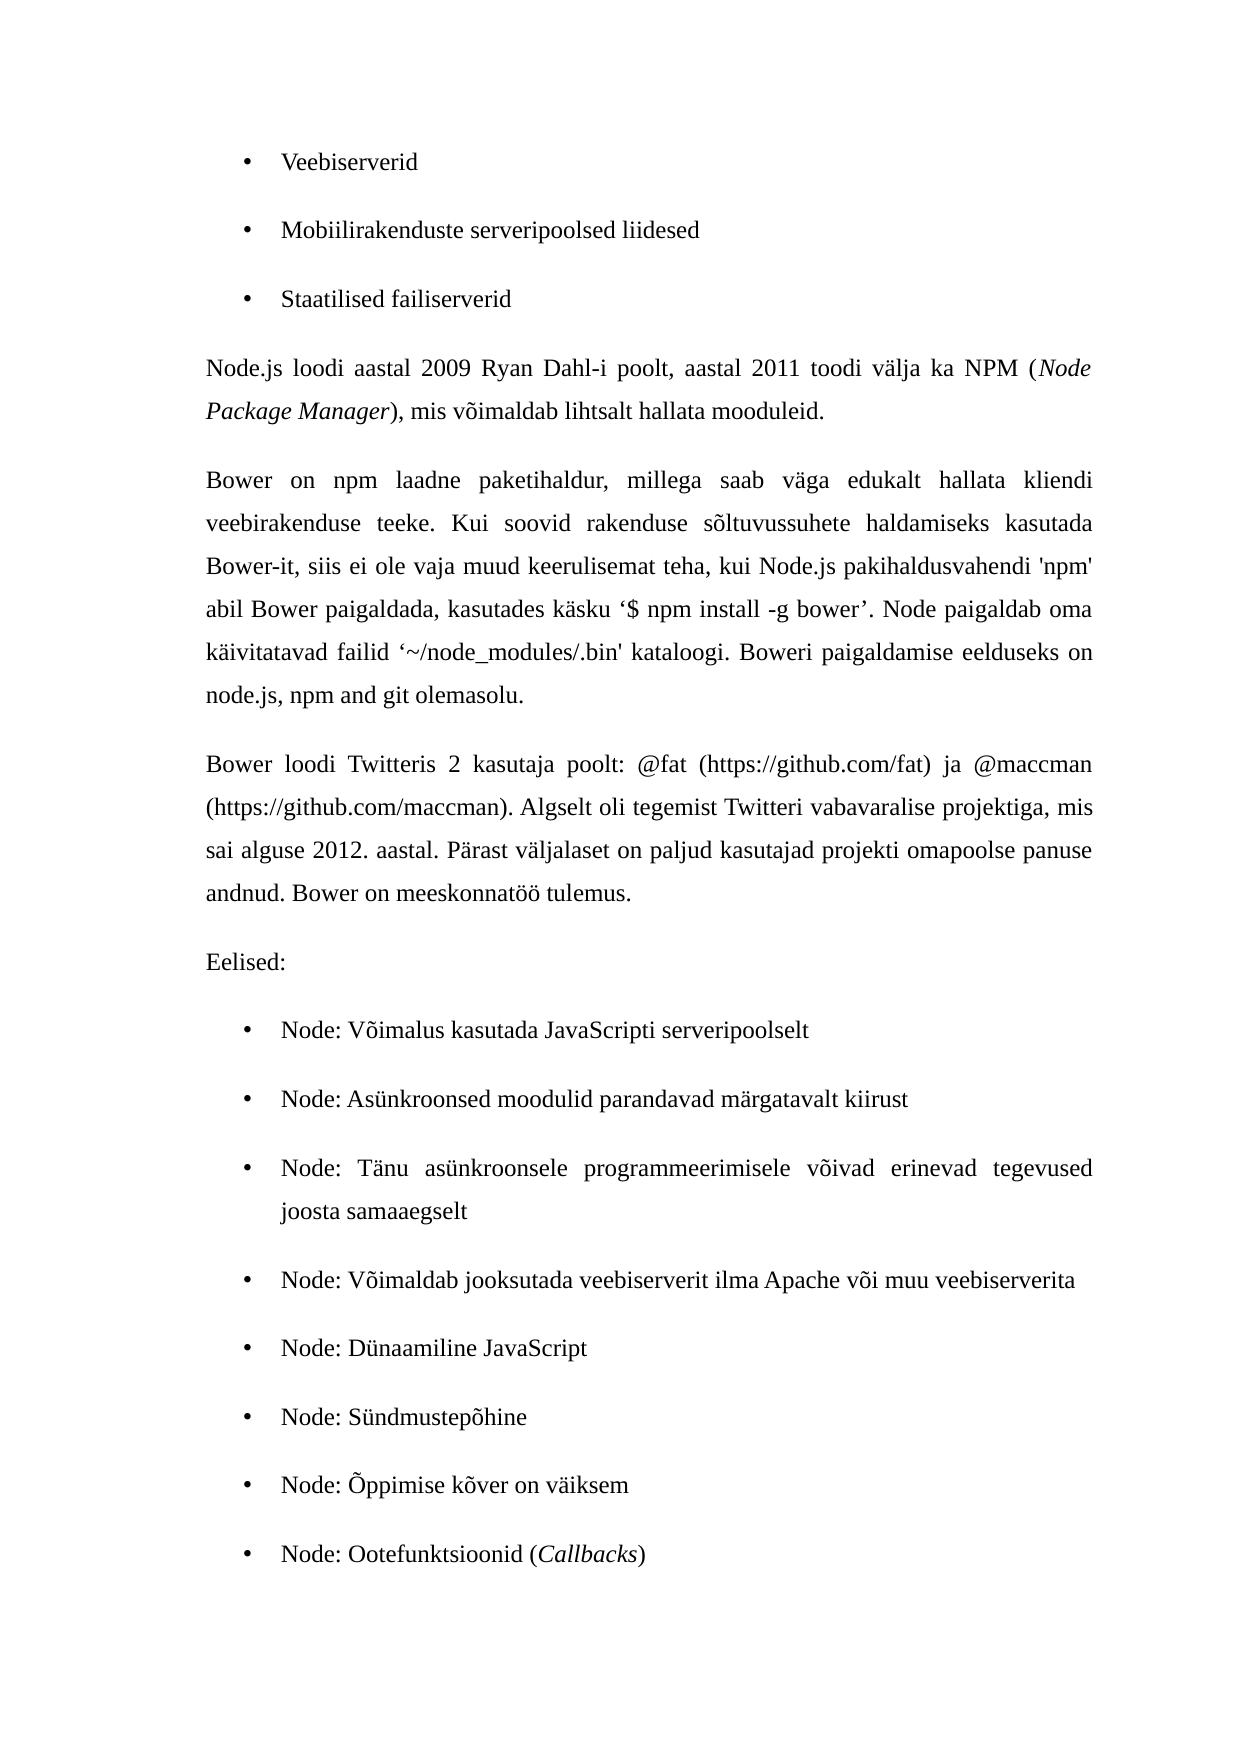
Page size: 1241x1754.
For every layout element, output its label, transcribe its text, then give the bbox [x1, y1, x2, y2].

list Node: Asünkroonsed moodulid parandavad märgatavalt kiirust [243, 1084, 1093, 1113]
list Mobiilirakenduste serveripoolsed liidesed [243, 216, 1093, 244]
list Node: Ootefunktsioonid (Callbacks) [243, 1539, 1093, 1568]
list Node: Dünaamiline JavaScript [243, 1333, 1093, 1362]
list Veebiserverid [243, 147, 1093, 176]
text Bower loodi Twitteris 2 kasutaja poolt: @fat (https://github.com/fat) ja @maccman (https://github.com/maccman). Algselt oli tegemist Twitteri vabavaralise projektiga, mis sai alguse 2012. aastal. Pärast väljalaset on paljud kasutajad projekti omapoolse panuse andnud. Bower on meeskonnatöö tulemus. [206, 749, 1093, 907]
list Node: Tänu asünkroonsele programmeerimisele võivad erinevad tegevused joosta samaaegselt [243, 1153, 1093, 1225]
list Node: Õppimise kõver on väiksem [243, 1471, 1093, 1499]
text Node.js loodi aastal 2009 Ryan Dahl-i poolt, aastal 2011 toodi välja ka NPM (Node Package Manager), mis võimaldab lihtsalt hallata mooduleid. [206, 353, 1093, 425]
text Eelised: [206, 947, 1093, 976]
list Node: Võimaldab jooksutada veebiserverit ilma Apache või muu veebiserverita [243, 1265, 1093, 1293]
list Staatilised failiserverid [243, 284, 1093, 313]
list Node: Sündmustepõhine [243, 1402, 1093, 1431]
text Bower on npm laadne paketihaldur, millega saab väga edukalt hallata kliendi veebirakenduse teeke. Kui soovid rakenduse sõltuvussuhete haldamiseks kasutada Bower-it, siis ei ole vaja muud keerulisemat teha, kui Node.js pakihaldusvahendi 'npm' abil Bower paigaldada, kasutades käsku ‘$ npm install -g bower’. Node paigaldab oma käivitatavad failid ‘~/node_modules/.bin' kataloogi. Boweri paigaldamise eelduseks on node.js, npm and git olemasolu. [206, 465, 1093, 709]
list Node: Võimalus kasutada JavaScripti serveripoolselt [243, 1016, 1093, 1044]
